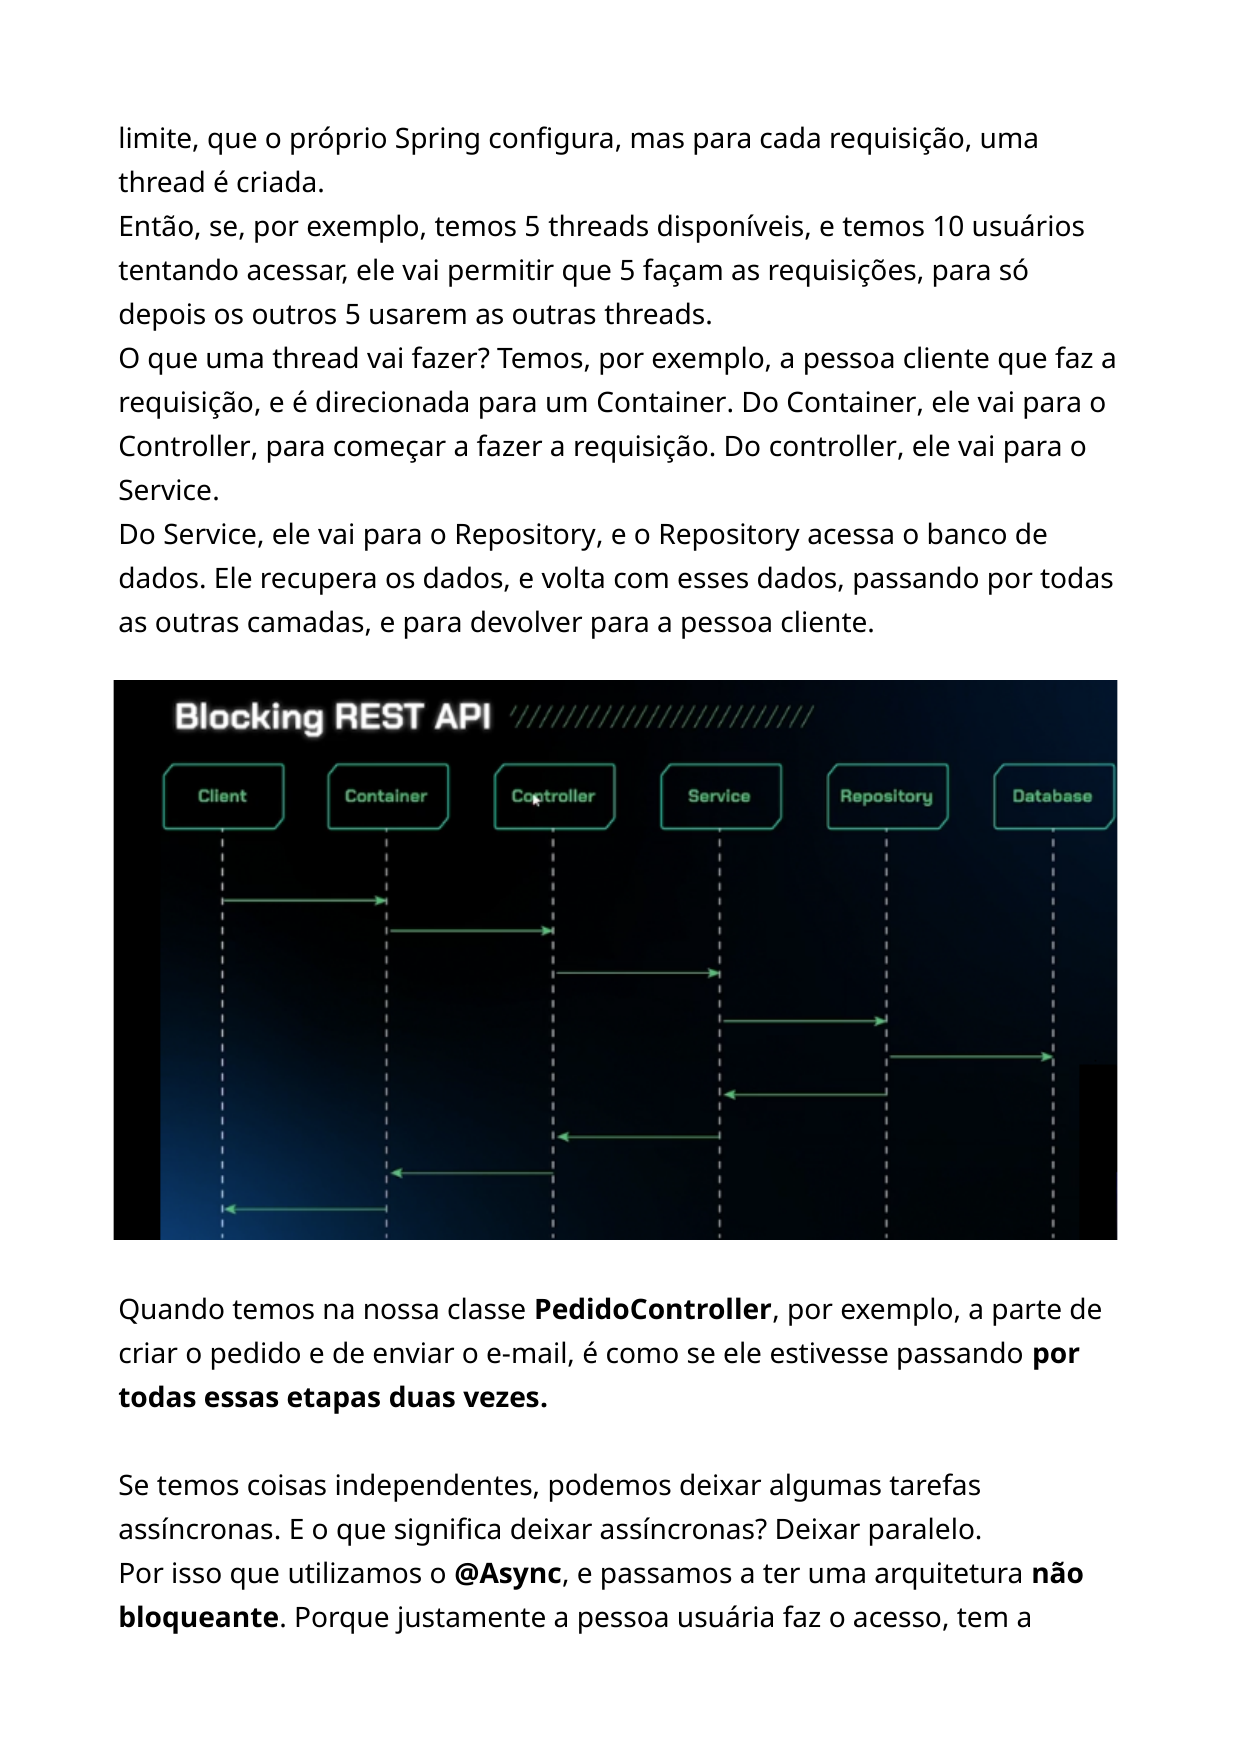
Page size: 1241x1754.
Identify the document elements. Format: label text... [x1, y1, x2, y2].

text Quando temos na nossa classe PedidoController, por exemplo, a parte de criar o pedido e de enviar o e-mail, é como se ele estivesse passando por todas essas etapas duas vezes. [118, 1289, 1122, 1416]
text Do Service, ele vai para o Repository, e o Repository acessa o banco de dados. Ele recupera os dados, e volta com esses dados, passando por todas as outras camadas, e para devolver para a pessoa cliente. [118, 515, 1122, 641]
picture [113, 680, 1118, 1240]
text Por isso que utilizamos o @Async, e passamos a ter uma arquitetura não bloqueante. Porque justamente a pessoa usuária faz o acesso, tem a [118, 1553, 1122, 1636]
text Se temos coisas independentes, podemos deixar algumas tarefas assíncronas. E o que significa deixar assíncronas? Deixar paralelo. [118, 1465, 1122, 1548]
text Então, se, por exemplo, temos 5 threads disponíveis, e temos 10 usuários tentando acessar, ele vai permitir que 5 façam as requisições, para só depois os outros 5 usarem as outras threads. [118, 206, 1122, 333]
text O que uma thread vai fazer? Temos, por exemplo, a pessoa cliente que faz a requisição, e é direcionada para um Container. Do Container, ele vai para o Controller, para começar a fazer a requisição. Do controller, ele vai para o Service. [118, 338, 1122, 509]
text limite, que o próprio Spring configura, mas para cada requisição, uma thread é criada. [118, 118, 1122, 201]
